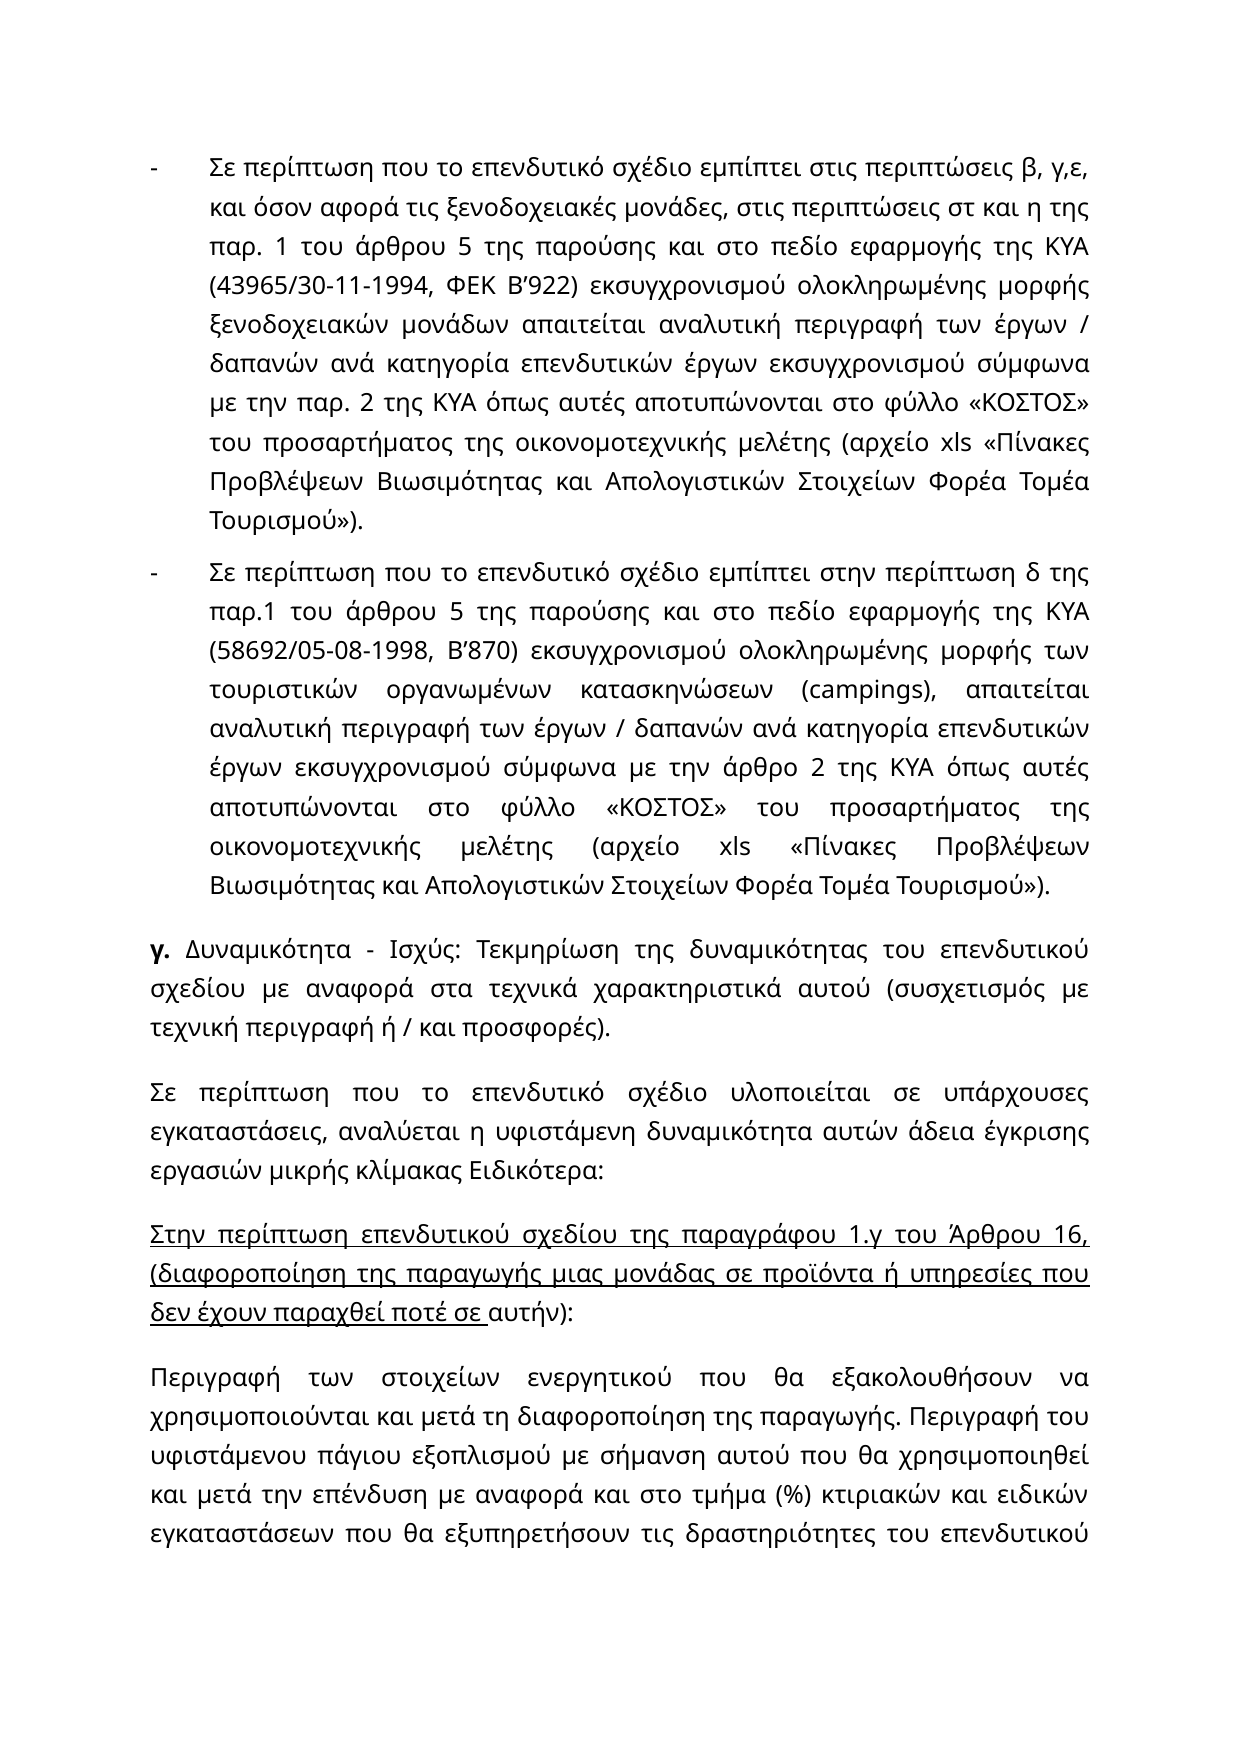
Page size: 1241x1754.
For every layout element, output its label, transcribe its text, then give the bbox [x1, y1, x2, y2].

text γ. Δυναμικότητα - Ισχύς: Τεκμηρίωση της δυναμικότητας του επενδυτικού σχεδίου με αναφορά στα τεχνικά χαρακτηριστικά αυτού (συσχετισμός με τεχνική περιγραφή ή / και προσφορές). [150, 932, 1090, 1044]
text Σε περίπτωση που το επενδυτικό σχέδιο υλοποιείται σε υπάρχουσες εγκαταστάσεις, αναλύεται η υφιστάμενη δυναμικότητα αυτών άδεια έγκρισης εργασιών μικρής κλίμακας Ειδικότερα: [150, 1074, 1090, 1187]
text (διαφοροποίηση της παραγωγής μιας μονάδας σε προϊόντα ή υπηρεσίες που [150, 1247, 1090, 1285]
list - Σε περίπτωση που το επενδυτικό σχέδιο εμπίπτει στις περιπτώσεις β, γ,ε, και όσον αφορά τις ξενοδοχειακές μονάδες, στις περιπτώσεις στ και η της παρ. 1 του άρθρου 5 της παρούσης και στο πεδίο εφαρμογής της ΚΥΑ (43965/30-11-1994, ΦΕΚ Β’922) εκσυγχρονισμού ολοκληρωμένης μορφής ξενοδοχειακών μονάδων απαιτείται αναλυτική περιγραφή των έργων / δαπανών ανά κατηγορία επενδυτικών έργων εκσυγχρονισμού σύμφωνα με την παρ. 2 της ΚΥΑ όπως αυτές αποτυπώνονται στο φύλλο «ΚΟΣΤΟΣ» του προσαρτήματος της οικονομοτεχνικής μελέτης (αρχείο xls «Πίνακες Προβλέψεων Βιωσιμότητας και Απολογιστικών Στοιχείων Φορέα Τομέα Τουρισμού»). [150, 150, 1090, 537]
list - Σε περίπτωση που το επενδυτικό σχέδιο εμπίπτει στην περίπτωση δ της παρ.1 του άρθρου 5 της παρούσης και στο πεδίο εφαρμογής της ΚΥΑ (58692/05-08-1998, Β’870) εκσυγχρονισμού ολοκληρωμένης μορφής των τουριστικών οργανωμένων κατασκηνώσεων (campings), απαιτείται αναλυτική περιγραφή των έργων / δαπανών ανά κατηγορία επενδυτικών έργων εκσυγχρονισμού σύμφωνα με την άρθρο 2 της ΚΥΑ όπως αυτές αποτυπώνονται στο φύλλο «ΚΟΣΤΟΣ» του προσαρτήματος της οικονομοτεχνικής μελέτης (αρχείο xls «Πίνακες Προβλέψεων Βιωσιμότητας και Απολογιστικών Στοιχείων Φορέα Τομέα Τουρισμού»). [150, 554, 1090, 902]
text Στην περίπτωση επενδυτικού σχεδίου της παραγράφου 1.γ του Άρθρου 16, [150, 1217, 1090, 1246]
text δεν έχουν παραχθεί ποτέ σε αυτήν): [150, 1287, 1090, 1329]
text Περιγραφή των στοιχείων ενεργητικού που θα εξακολουθήσουν να χρησιμοποιούνται και μετά τη διαφοροποίηση της παραγωγής. Περιγραφή του υφιστάμενου πάγιου εξοπλισμού με σήμανση αυτού που θα χρησιμοποιηθεί και μετά την επένδυση με αναφορά και στο τμήμα (%) κτιριακών και ειδικών εγκαταστάσεων που θα εξυπηρετήσουν τις δραστηριότητες του επενδυτικού [150, 1359, 1090, 1550]
